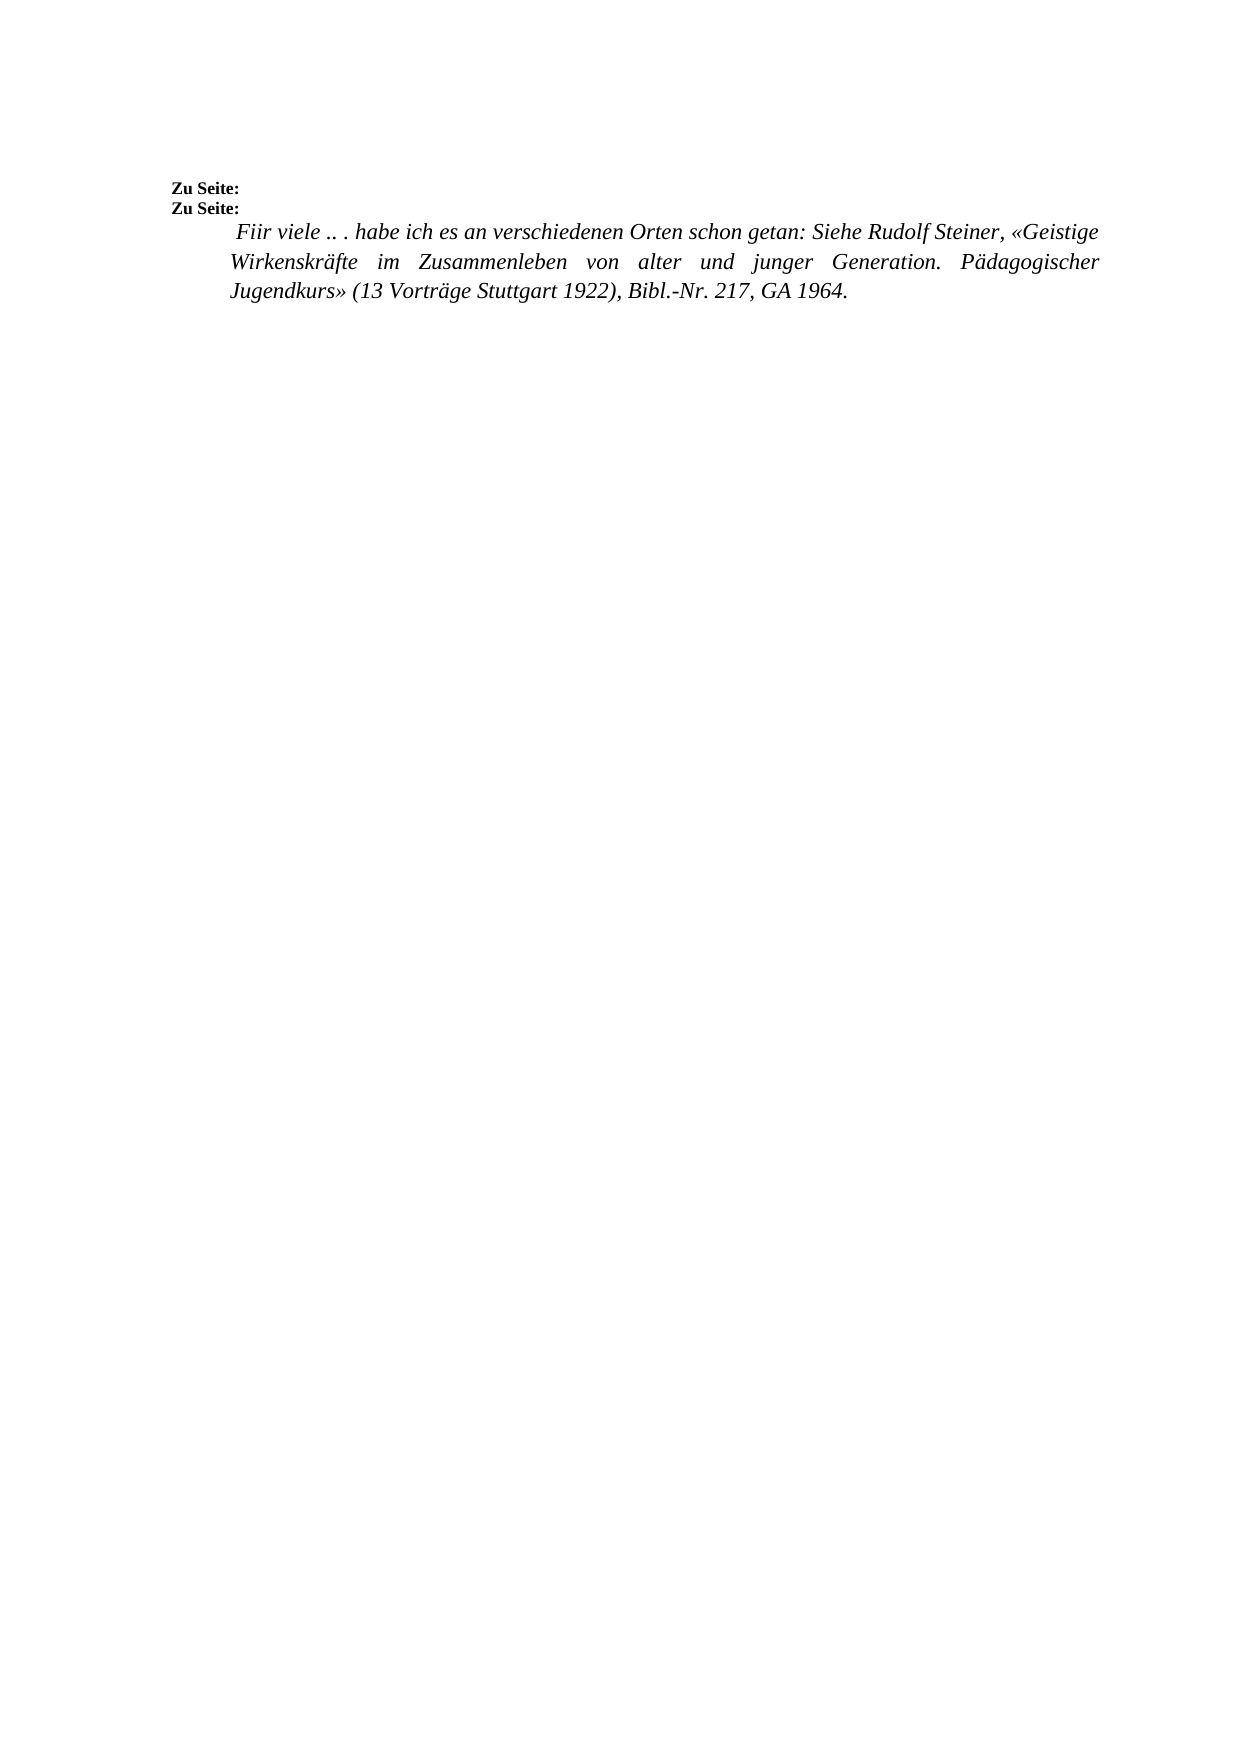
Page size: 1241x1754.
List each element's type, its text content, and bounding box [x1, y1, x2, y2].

text Fiir viele .. . habe ich es an verschiedenen Orten schon getan: Siehe Rudolf Steiner, «Geistige Wirkenskräfte im Zusammenleben von alter und junger Generation. Pädagogischer Jugendkurs» (13 Vorträge Stuttgart 1922), Bibl.-Nr. 217, GA 1964. [229, 218, 1103, 304]
